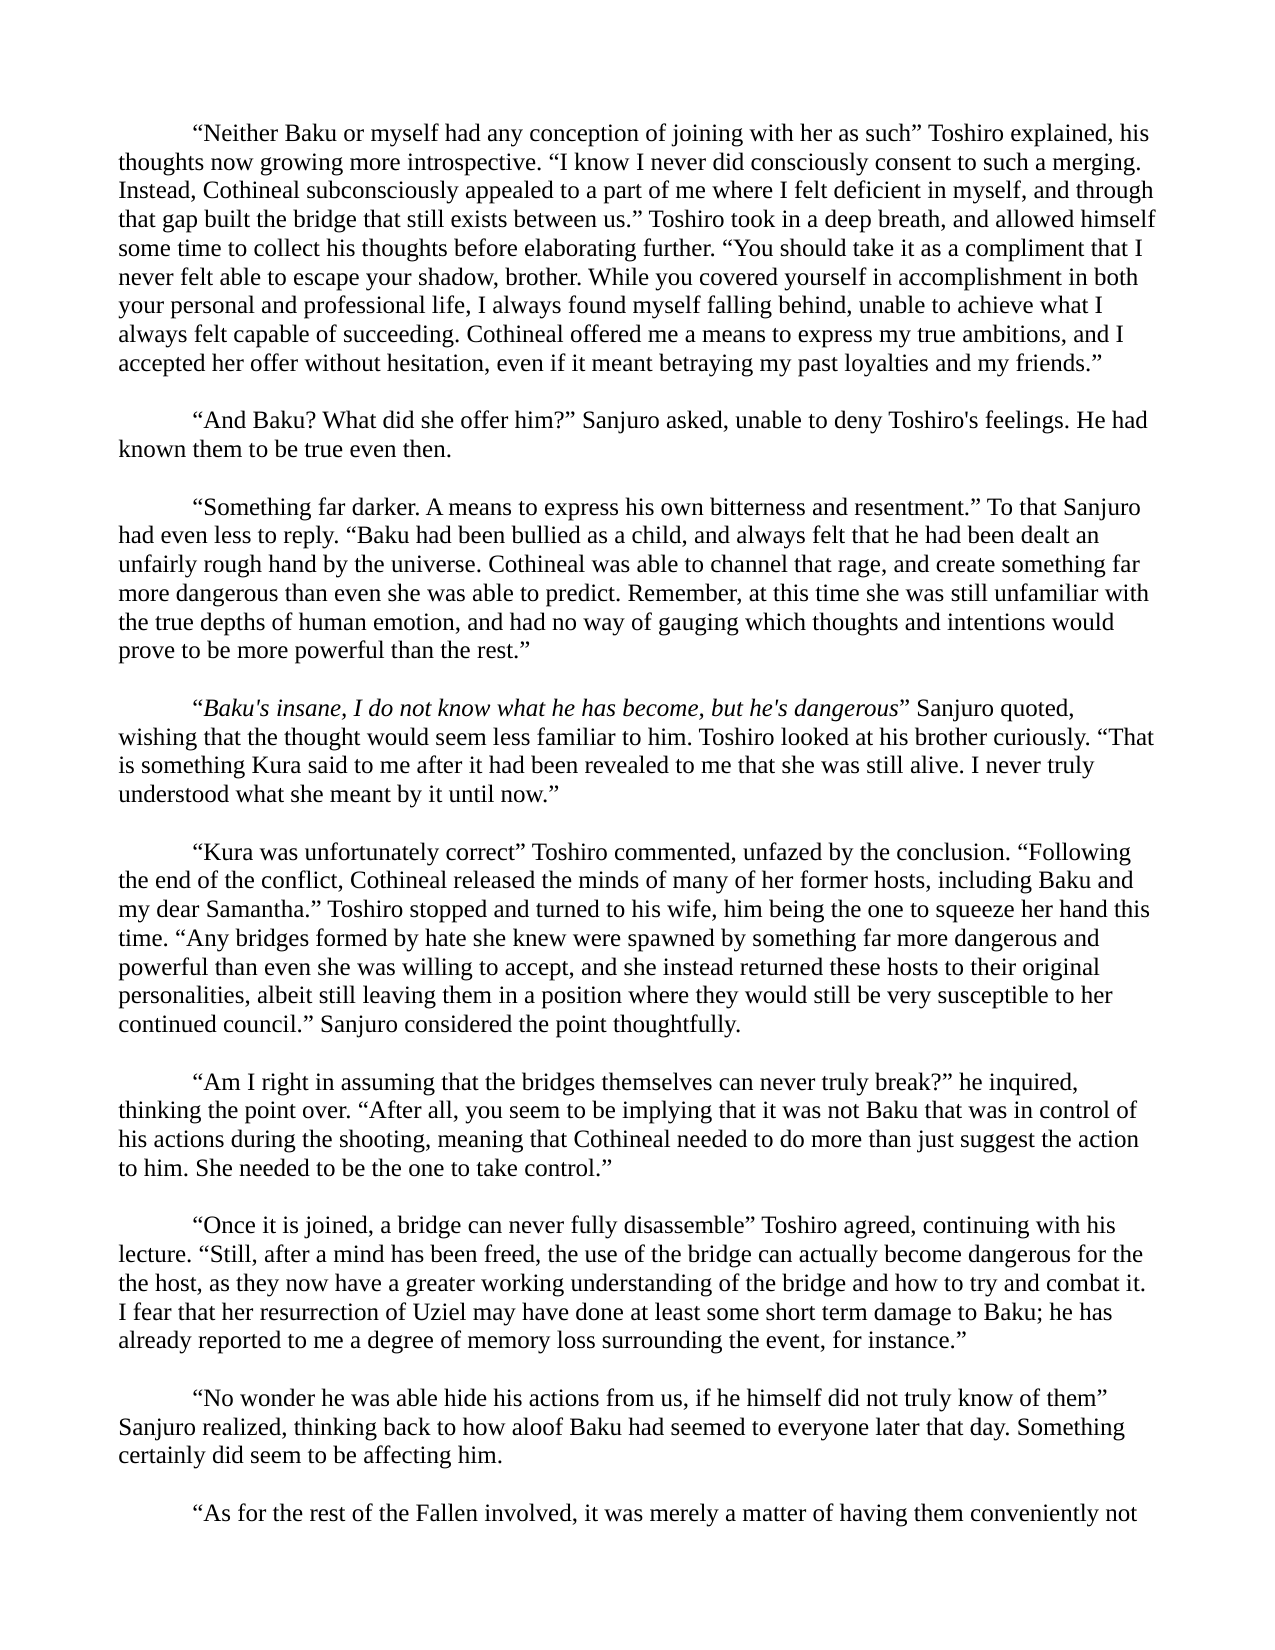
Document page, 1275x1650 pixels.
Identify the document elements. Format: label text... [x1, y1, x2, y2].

text “Kura was unfortunately correct” Toshiro commented, unfazed by the conclusion. “Following the end of the conflict, Cothineal released the minds of many of her former hosts, including Baku and my dear Samantha.” Toshiro stopped and turned to his wife, him being the one to squeeze her hand this time. “Any bridges formed by hate she knew were spawned by something far more dangerous and powerful than even she was willing to accept, and she instead returned these hosts to their original personalities, albeit still leaving them in a position where they would still be very susceptible to her continued council.” Sanjuro considered the point thoughtfully. [118, 837, 1157, 1038]
text “Something far darker. A means to express his own bitterness and resentment.” To that Sanjuro had even less to reply. “Baku had been bullied as a child, and always felt that he had been dealt an unfairly rough hand by the universe. Cothineal was able to channel that rage, and create something far more dangerous than even she was able to predict. Remember, at this time she was still unfamiliar with the true depths of human emotion, and had no way of gauging which thoughts and intentions would prove to be more powerful than the rest.” [118, 492, 1157, 664]
text “And Baku? What did she offer him?” Sanjuro asked, unable to deny Toshiro's feelings. He had known them to be true even then. [118, 406, 1157, 463]
text “Am I right in assuming that the bridges themselves can never truly break?” he inquired, thinking the point over. “After all, you seem to be implying that it was not Baku that was in control of his actions during the shooting, meaning that Cothineal needed to do more than just suggest the action to him. She needed to be the one to take control.” [118, 1067, 1157, 1182]
text “Baku's insane, I do not know what he has become, but he's dangerous” Sanjuro quoted, wishing that the thought would seem less familiar to him. Toshiro looked at his brother curiously. “That is something Kura said to me after it had been revealed to me that she was still alive. I never truly understood what she meant by it until now.” [118, 693, 1157, 808]
text “Neither Baku or myself had any conception of joining with her as such” Toshiro explained, his thoughts now growing more introspective. “I know I never did consciously consent to such a merging. Instead, Cothineal subconsciously appealed to a part of me where I felt deficient in myself, and through that gap built the bridge that still exists between us.” Toshiro took in a deep breath, and allowed himself some time to collect his thoughts before elaborating further. “You should take it as a compliment that I never felt able to escape your shadow, brother. While you covered yourself in accomplishment in both your personal and professional life, I always found myself falling behind, unable to achieve what I always felt capable of succeeding. Cothineal offered me a means to express my true ambitions, and I accepted her offer without hesitation, even if it meant betraying my past loyalties and my friends.” [118, 118, 1157, 377]
text “As for the rest of the Fallen involved, it was merely a matter of having them conveniently not [118, 1498, 1157, 1527]
text “No wonder he was able hide his actions from us, if he himself did not truly know of them” Sanjuro realized, thinking back to how aloof Baku had seemed to everyone later that day. Something certainly did seem to be affecting him. [118, 1383, 1157, 1469]
text “Once it is joined, a bridge can never fully disassemble” Toshiro agreed, continuing with his lecture. “Still, after a mind has been freed, the use of the bridge can actually become dangerous for the the host, as they now have a greater working understanding of the bridge and how to try and combat it. I fear that her resurrection of Uziel may have done at least some short term damage to Baku; he has already reported to me a degree of memory loss surrounding the event, for instance.” [118, 1211, 1157, 1354]
